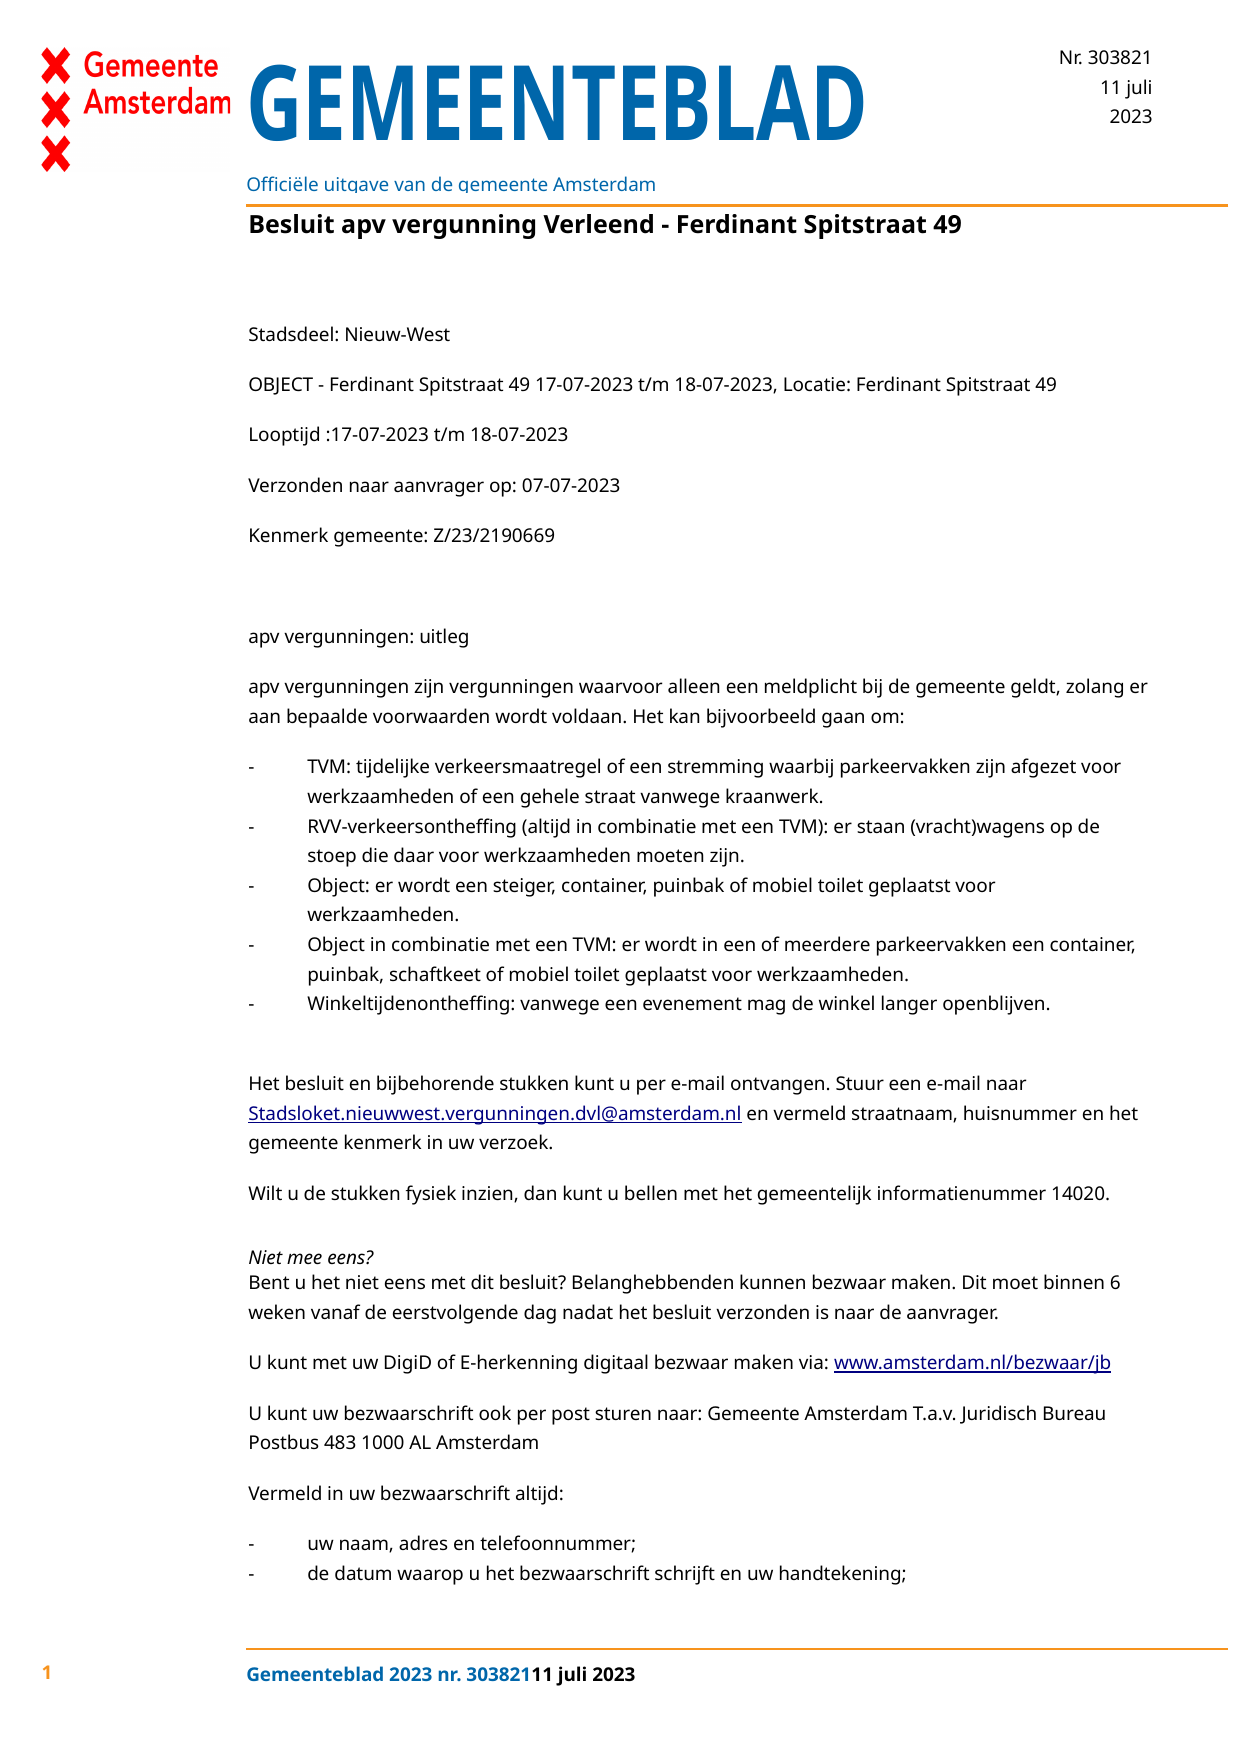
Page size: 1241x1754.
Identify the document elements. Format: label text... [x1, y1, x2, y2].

list uw naam, adres en telefoonnummer; [248, 1530, 1152, 1556]
text Looptijd :17-07-2023 t/m 18-07-2023 [248, 422, 1152, 447]
list Object in combinatie met een TVM: er wordt in een of meerdere parkeervakken een container, puinbak, schaftkeet of mobiel toilet geplaatst voor werkzaamheden. [248, 931, 1152, 986]
list RVV-verkeersontheffing (altijd in combinatie met een TVM): er staan (vracht)wagens op de stoep die daar voor werkzaamheden moeten zijn. [248, 813, 1152, 868]
text Verzonden naar aanvrager op: 07-07-2023 [248, 472, 1152, 498]
text Besluit apv vergunning Verleend - Ferdinant Spitstraat 49 [248, 207, 1152, 241]
text U kunt uw bezwaarschrift ook per post sturen naar: Gemeente Amsterdam T.a.v. Juridisch Bureau Postbus 483 1000 AL Amsterdam [248, 1400, 1152, 1455]
text apv vergunningen: uitleg [248, 623, 1152, 649]
text Vermeld in uw bezwaarschrift altijd: [248, 1480, 1152, 1506]
text apv vergunningen zijn vergunningen waarvoor alleen een meldplicht bij de gemeente geldt, zolang er aan bepaalde voorwaarden wordt voldaan. Het kan bijvoorbeeld gaan om: [248, 674, 1152, 729]
text Wilt u de stukken fysiek inzien, dan kunt u bellen met het gemeentelijk informatienummer 14020. [248, 1180, 1152, 1206]
text OBJECT - Ferdinant Spitstraat 49 17-07-2023 t/m 18-07-2023, Locatie: Ferdinant Spitstraat 49 [248, 371, 1152, 397]
text U kunt met uw DigiD of E-herkenning digitaal bezwaar maken via: www.amsterdam.nl/bezwaar/jb [248, 1349, 1152, 1375]
text Niet mee eens? [248, 1244, 1152, 1269]
list Winkeltijdenontheffing: vanwege een evenement mag de winkel langer openblijven. [248, 990, 1152, 1016]
list TVM: tijdelijke verkeersmaatregel of een stremming waarbij parkeervakken zijn afgezet voor werkzaamheden of een gehele straat vanwege kraanwerk. [248, 754, 1152, 809]
text Stadsdeel: Nieuw-West [248, 321, 1152, 346]
text Bent u het niet eens met dit besluit? Belanghebbenden kunnen bezwaar maken. Dit moet binnen 6 weken vanaf de eerstvolgende dag nadat het besluit verzonden is naar de aanvrager. [248, 1269, 1152, 1325]
text Kenmerk gemeente: Z/23/2190669 [248, 522, 1152, 548]
text Het besluit en bijbehorende stukken kunt u per e-mail ontvangen. Stuur een e-mail naar Stadsloket.nieuwwest.vergunningen.dvl@amsterdam.nl en vermeld straatnaam, huisnummer en het gemeente kenmerk in uw verzoek. [248, 1070, 1152, 1155]
picture [41, 47, 231, 172]
list de datum waarop u het bezwaarschrift schrijft en uw handtekening; [248, 1560, 1152, 1586]
list Object: er wordt een steiger, container, puinbak of mobiel toilet geplaatst voor werkzaamheden. [248, 872, 1152, 927]
